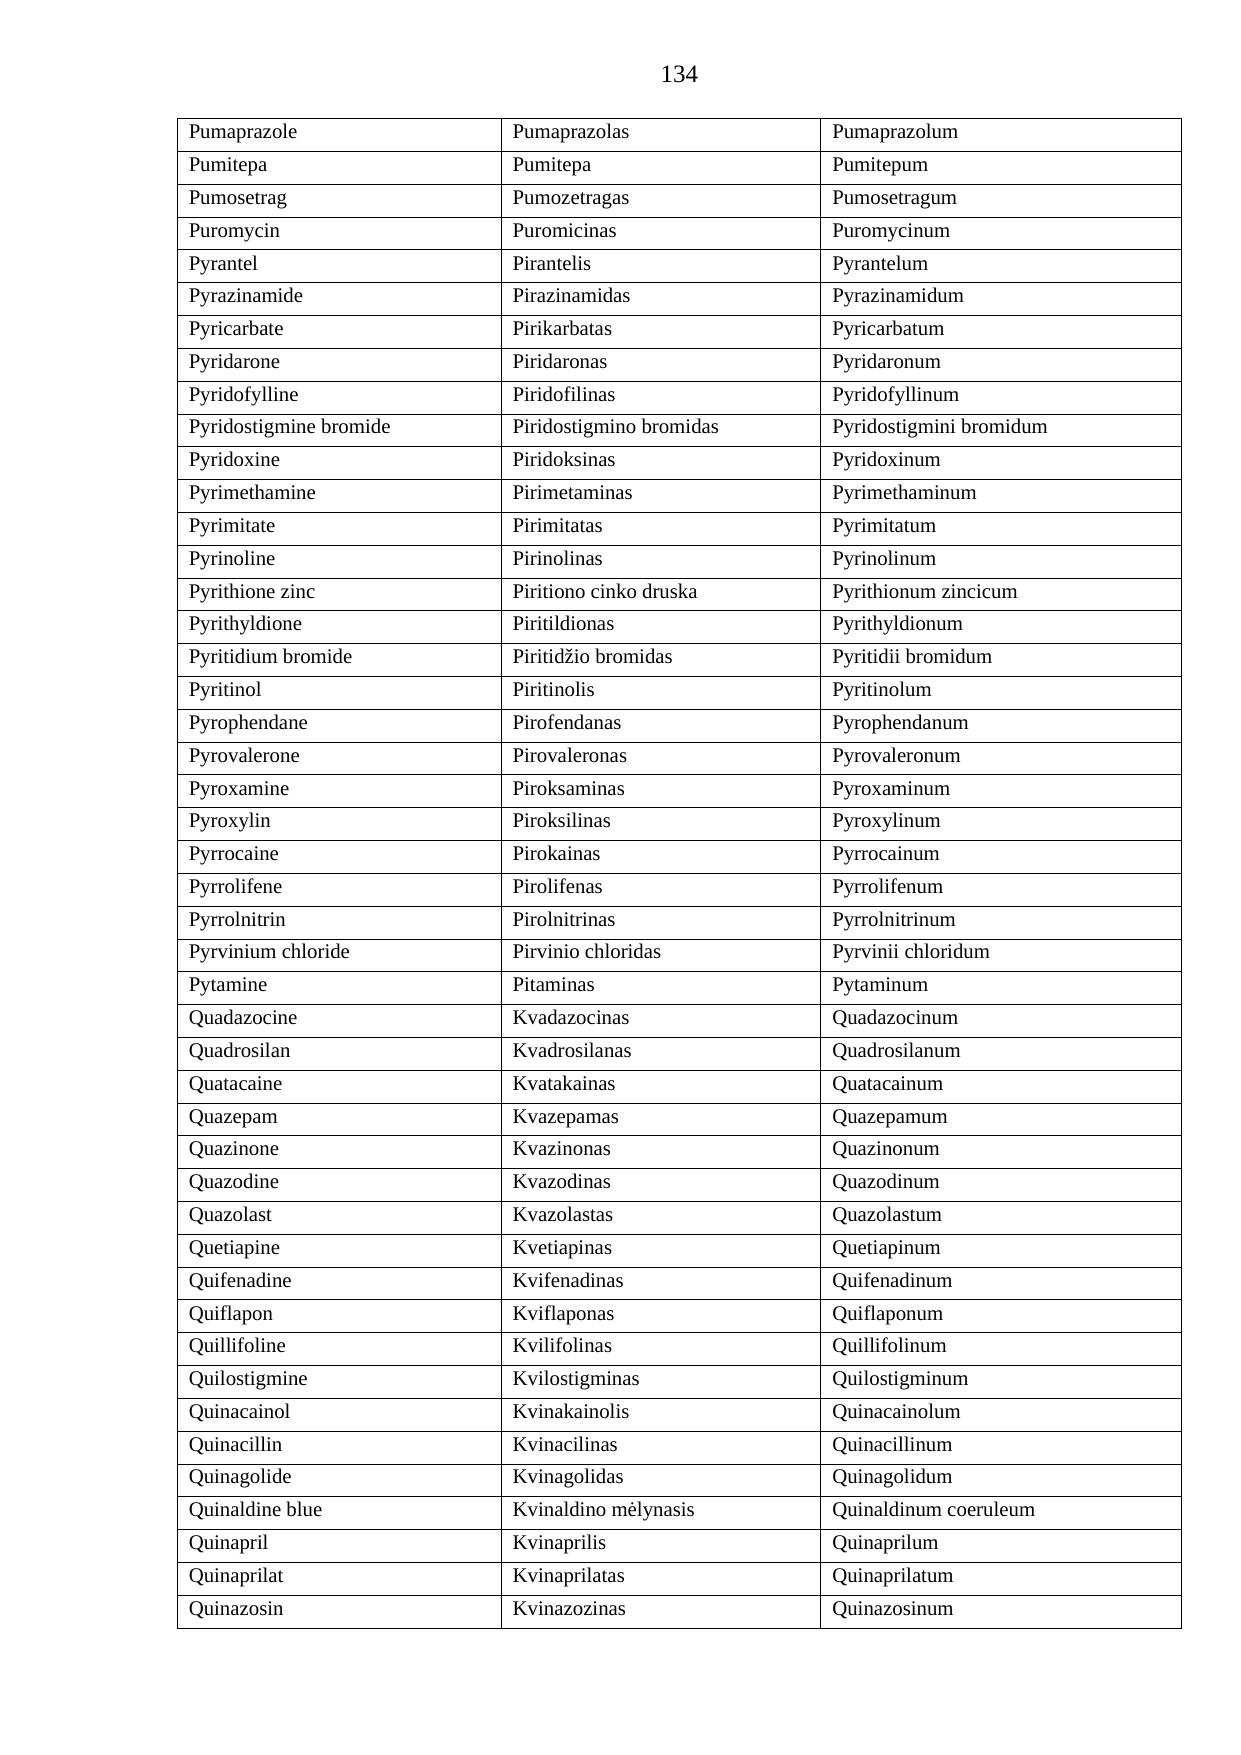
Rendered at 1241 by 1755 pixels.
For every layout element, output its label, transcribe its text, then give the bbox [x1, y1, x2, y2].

table_cell Piritidžio bromidas [502, 644, 820, 676]
table_cell Pytamine [178, 972, 501, 1004]
table_cell Kvadrosilanas [502, 1038, 820, 1070]
table_cell Kviflaponas [502, 1300, 820, 1332]
table_cell Kvatakainas [502, 1071, 820, 1102]
table_cell Quazolastum [821, 1202, 1181, 1234]
table_cell Pyroxylinum [821, 808, 1181, 840]
table_cell Pyritinol [178, 677, 501, 709]
table_cell Kvinagolidas [502, 1465, 820, 1496]
table_cell Pyrinolinum [821, 546, 1181, 577]
table_cell Piritildionas [502, 611, 820, 643]
table_cell Quinaprilat [178, 1563, 501, 1595]
table_cell Kvazepamas [502, 1104, 820, 1135]
table_cell Piroksilinas [502, 808, 820, 840]
table_cell Puromycinum [821, 218, 1181, 249]
table_cell Kvazodinas [502, 1169, 820, 1201]
table_cell Pumaprazolas [502, 119, 820, 151]
table_cell Pyrvinium chloride [178, 940, 501, 971]
table_cell Piridostigmino bromidas [502, 415, 820, 446]
table_cell Quazepamum [821, 1104, 1181, 1135]
table_cell Puromycin [178, 218, 501, 249]
table_cell Pyridoxinum [821, 447, 1181, 479]
table_cell Kvinazozinas [502, 1596, 820, 1627]
table_cell Quinacillinum [821, 1432, 1181, 1463]
table_cell Pyrimethaminum [821, 480, 1181, 512]
table_cell Pyrrolnitrinum [821, 907, 1181, 938]
table_cell Piridoksinas [502, 447, 820, 479]
table_cell Kvinaprilis [502, 1530, 820, 1562]
table_cell Piridaronas [502, 349, 820, 381]
table_cell Quinazosinum [821, 1596, 1181, 1627]
table_cell Pyridofyllinum [821, 382, 1181, 413]
table_cell Quazinone [178, 1136, 501, 1168]
table_cell Quinazosin [178, 1596, 501, 1627]
table_cell Quinacainol [178, 1399, 501, 1431]
table_cell Kvinaprilatas [502, 1563, 820, 1595]
table_cell Pyrvinii chloridum [821, 940, 1181, 971]
table_cell Pyridaronum [821, 349, 1181, 381]
table_cell Quinagolidum [821, 1465, 1181, 1496]
table_cell Pyroxamine [178, 775, 501, 807]
table_cell Quillifolinum [821, 1333, 1181, 1365]
table_cell Quinacillin [178, 1432, 501, 1463]
table_cell Quazodinum [821, 1169, 1181, 1201]
table_cell Quiflapon [178, 1300, 501, 1332]
table_cell Quinapril [178, 1530, 501, 1562]
table_cell Pyrithione zinc [178, 579, 501, 610]
table_cell Pirokainas [502, 841, 820, 873]
table_cell Pyritidium bromide [178, 644, 501, 676]
table_cell Quifenadine [178, 1268, 501, 1299]
table_cell Quinaldinum coeruleum [821, 1497, 1181, 1529]
table_cell Quatacainum [821, 1071, 1181, 1102]
table_cell Quadazocine [178, 1005, 501, 1037]
table_cell Quilostigminum [821, 1366, 1181, 1398]
table_cell Pytaminum [821, 972, 1181, 1004]
table_cell Pumitepa [178, 152, 501, 184]
table_cell Pyroxylin [178, 808, 501, 840]
table_cell Kvetiapinas [502, 1235, 820, 1267]
table_cell Pumozetragas [502, 185, 820, 217]
table_cell Pumaprazolum [821, 119, 1181, 151]
table_cell Quazinonum [821, 1136, 1181, 1168]
table_cell Pyrovaleronum [821, 743, 1181, 774]
table_cell Pyrrocainum [821, 841, 1181, 873]
table_cell Pirolifenas [502, 874, 820, 906]
table_cell Quetiapinum [821, 1235, 1181, 1267]
table_cell Piridofilinas [502, 382, 820, 413]
table_cell Pyroxaminum [821, 775, 1181, 807]
table_cell Pyrithionum zincicum [821, 579, 1181, 610]
table_cell Pyridarone [178, 349, 501, 381]
table_cell Pyrazinamidum [821, 283, 1181, 315]
table_cell Pyridostigmine bromide [178, 415, 501, 446]
table_cell Quazodine [178, 1169, 501, 1201]
table_cell Pyrantel [178, 250, 501, 282]
table_cell Pumitepa [502, 152, 820, 184]
table_cell Piritinolis [502, 677, 820, 709]
table_cell Pyrithyldione [178, 611, 501, 643]
table_cell Pumosetrag [178, 185, 501, 217]
table_cell Pirovaleronas [502, 743, 820, 774]
table_cell Pirimetaminas [502, 480, 820, 512]
table_cell Pirolnitrinas [502, 907, 820, 938]
table_cell Quinaprilatum [821, 1563, 1181, 1595]
table_cell Quinaldine blue [178, 1497, 501, 1529]
table_cell Pumaprazole [178, 119, 501, 151]
table_cell Kvadazocinas [502, 1005, 820, 1037]
table_cell Quillifoline [178, 1333, 501, 1365]
table_cell Kvazinonas [502, 1136, 820, 1168]
table_cell Pirikarbatas [502, 316, 820, 348]
table_cell Kvinakainolis [502, 1399, 820, 1431]
table_cell Pyrrolifenum [821, 874, 1181, 906]
table_cell Quadrosilan [178, 1038, 501, 1070]
table_cell Quinacainolum [821, 1399, 1181, 1431]
table_cell Quatacaine [178, 1071, 501, 1102]
table_cell Kvifenadinas [502, 1268, 820, 1299]
table_cell Pyridofylline [178, 382, 501, 413]
table_cell Quazepam [178, 1104, 501, 1135]
table_cell Pyrrocaine [178, 841, 501, 873]
table_cell Pumosetragum [821, 185, 1181, 217]
table_cell Pyrimitatum [821, 513, 1181, 545]
table_cell Pyritinolum [821, 677, 1181, 709]
table_cell Quetiapine [178, 1235, 501, 1267]
table_cell Pyrinoline [178, 546, 501, 577]
table_cell Pirazinamidas [502, 283, 820, 315]
table_cell Pyrimethamine [178, 480, 501, 512]
table_cell Pyrantelum [821, 250, 1181, 282]
table_cell Quilostigmine [178, 1366, 501, 1398]
table_cell Quifenadinum [821, 1268, 1181, 1299]
table_cell Pyrimitate [178, 513, 501, 545]
table_cell Pyrazinamide [178, 283, 501, 315]
table_cell Pyricarbate [178, 316, 501, 348]
table_cell Piroksaminas [502, 775, 820, 807]
table_cell Pumitepum [821, 152, 1181, 184]
table_cell Kvinaldino mėlynasis [502, 1497, 820, 1529]
table_cell Kvilifolinas [502, 1333, 820, 1365]
table_cell Pirimitatas [502, 513, 820, 545]
table_cell Pyrophendanum [821, 710, 1181, 742]
table_cell Pirantelis [502, 250, 820, 282]
table_cell Quinaprilum [821, 1530, 1181, 1562]
table_cell Puromicinas [502, 218, 820, 249]
table_cell Kvinacilinas [502, 1432, 820, 1463]
table_cell Pitaminas [502, 972, 820, 1004]
table_cell Quadrosilanum [821, 1038, 1181, 1070]
table_cell Pyrrolnitrin [178, 907, 501, 938]
table_cell Pyrithyldionum [821, 611, 1181, 643]
table_cell Piritiono cinko druska [502, 579, 820, 610]
table_cell Pirinolinas [502, 546, 820, 577]
table_cell Pyrovalerone [178, 743, 501, 774]
table_cell Pyrophendane [178, 710, 501, 742]
table_cell Pirofendanas [502, 710, 820, 742]
table_cell Pyridoxine [178, 447, 501, 479]
table_cell Kvilostigminas [502, 1366, 820, 1398]
table_cell Quadazocinum [821, 1005, 1181, 1037]
table_cell Kvazolastas [502, 1202, 820, 1234]
table_cell Quazolast [178, 1202, 501, 1234]
table_cell Pyritidii bromidum [821, 644, 1181, 676]
table_cell Quinagolide [178, 1465, 501, 1496]
table_cell Pyridostigmini bromidum [821, 415, 1181, 446]
table_cell Pirvinio chloridas [502, 940, 820, 971]
table_cell Pyricarbatum [821, 316, 1181, 348]
table_cell Quiflaponum [821, 1300, 1181, 1332]
table_cell Pyrrolifene [178, 874, 501, 906]
